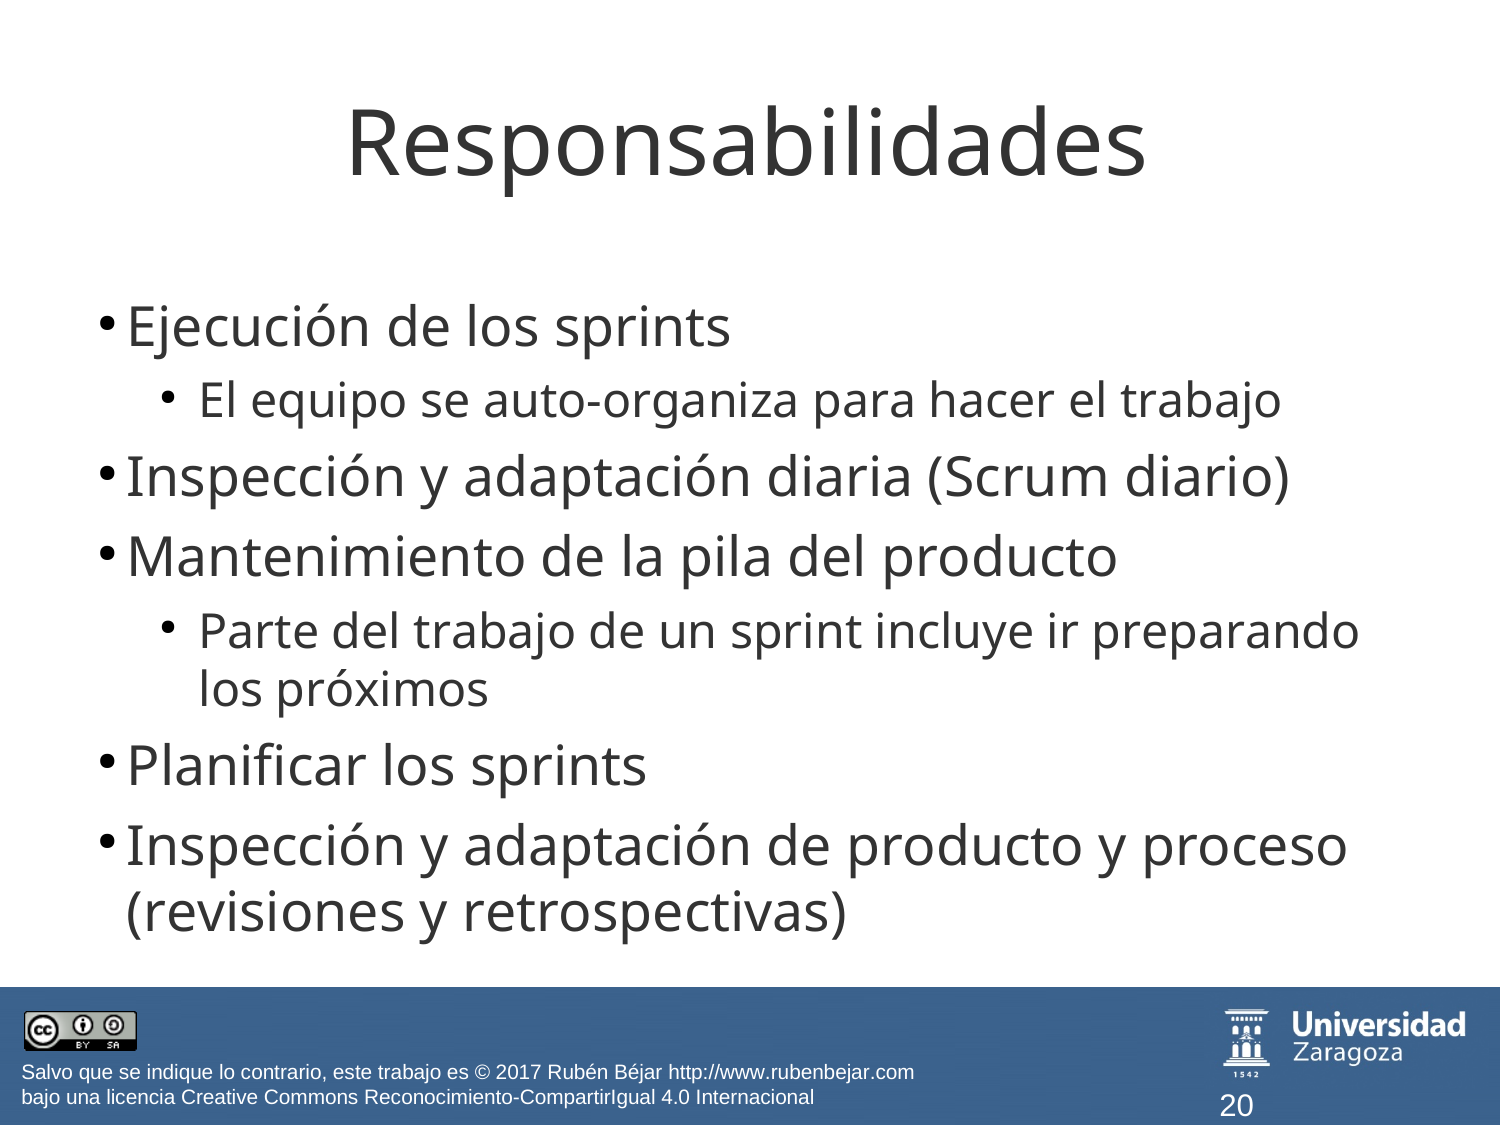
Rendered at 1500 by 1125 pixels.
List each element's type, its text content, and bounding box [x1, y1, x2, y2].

title Responsabilidades [74, 21, 1420, 257]
list Ejecución de los sprints El equipo se auto-organiza para hacer el trabajo Inspección y adaptación diaria (Scrum diario) Mantenimiento de la pila del producto Parte del trabajo de un sprint incluye ir preparando los próximos Planificar los sprints Inspección y adaptación de producto y proceso (revisiones y retrospectivas) [82, 283, 1418, 957]
picture [0, 987, 1500, 1125]
